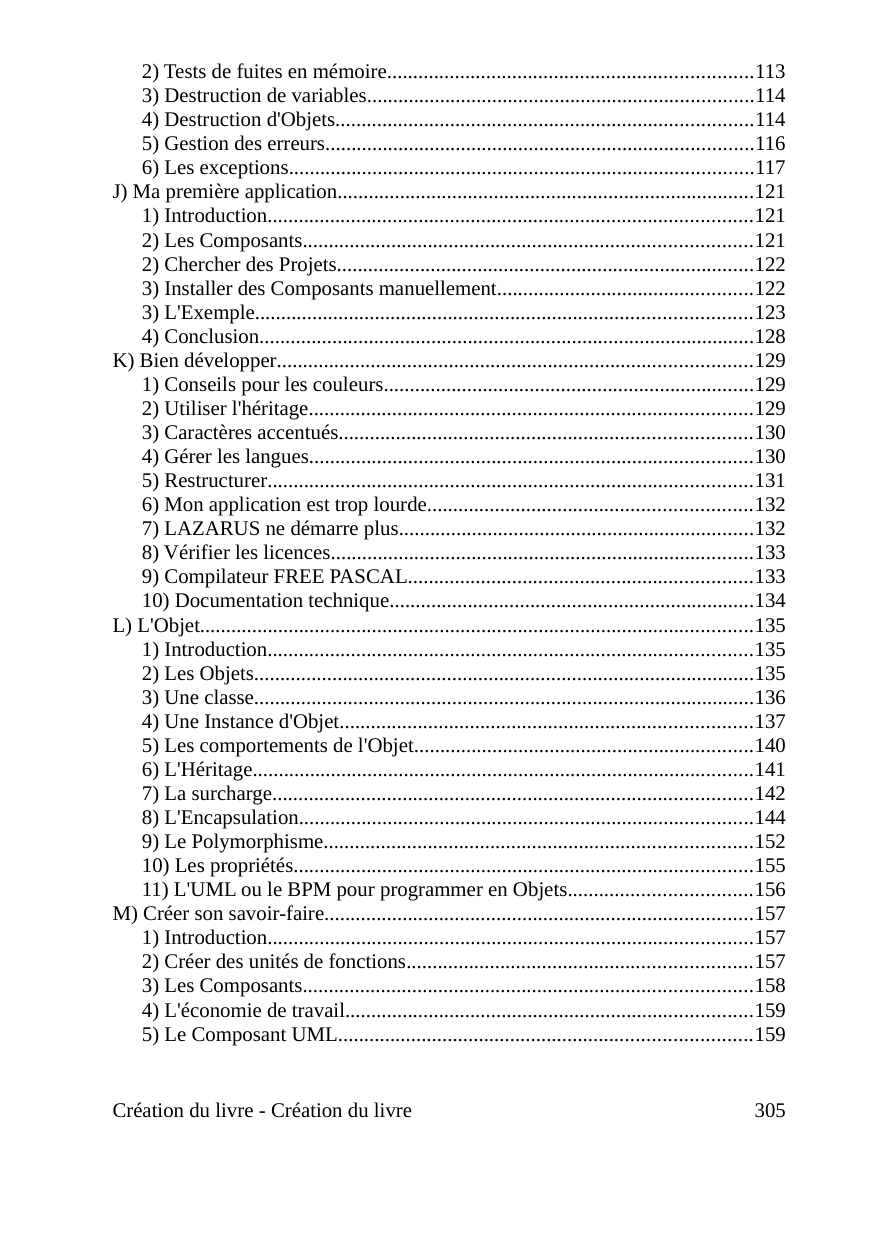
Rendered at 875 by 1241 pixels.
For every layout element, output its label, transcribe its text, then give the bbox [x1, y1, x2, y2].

text L) L'Objet 135 [112, 612, 786, 637]
text 3) Une classe 136 [142, 685, 786, 709]
text 11) L'UML ou le BPM pour programmer en Objets 156 [142, 877, 786, 901]
text 5) Les comportements de l'Objet 140 [142, 733, 786, 757]
text 3) Les Composants 158 [142, 973, 786, 997]
text K) Bien développer 129 [112, 348, 786, 372]
text 10) Les propriétés 155 [142, 853, 786, 877]
text 2) Chercher des Projets 122 [142, 252, 786, 276]
text 3) L'Exemple 123 [142, 300, 786, 324]
text 2) Les Composants 121 [142, 227, 786, 252]
text 5) Le Composant UML 159 [142, 1022, 786, 1046]
text 9) Le Polymorphisme 152 [142, 829, 786, 853]
text M) Créer son savoir-faire 157 [112, 901, 786, 925]
text 2) Tests de fuites en mémoire 113 [142, 59, 786, 83]
text 1) Introduction 135 [142, 637, 786, 661]
text 2) Créer des unités de fonctions 157 [142, 949, 786, 973]
text 1) Conseils pour les couleurs 129 [142, 372, 786, 396]
text 8) L'Encapsulation 144 [142, 805, 786, 829]
text 3) Destruction de variables 114 [142, 83, 786, 107]
text 4) Une Instance d'Objet 137 [142, 709, 786, 733]
text 9) Compilateur FREE PASCAL 133 [142, 564, 786, 588]
text 5) Gestion des erreurs 116 [142, 131, 786, 155]
text 6) Les exceptions 117 [142, 155, 786, 179]
text 6) Mon application est trop lourde 132 [142, 492, 786, 516]
text 6) L'Héritage 141 [142, 757, 786, 781]
text 7) LAZARUS ne démarre plus 132 [142, 516, 786, 540]
text 2) Utiliser l'héritage 129 [142, 396, 786, 420]
text 1) Introduction 157 [142, 925, 786, 949]
text 3) Caractères accentués 130 [142, 420, 786, 444]
text 4) Gérer les langues 130 [142, 444, 786, 468]
text 8) Vérifier les licences 133 [142, 540, 786, 564]
text 1) Introduction 121 [142, 203, 786, 227]
text 4) Conclusion 128 [142, 324, 786, 348]
text 5) Restructurer 131 [142, 468, 786, 492]
text 2) Les Objets 135 [142, 661, 786, 685]
text 4) Destruction d'Objets 114 [142, 107, 786, 131]
text 7) La surcharge 142 [142, 781, 786, 805]
text 4) L'économie de travail 159 [142, 997, 786, 1022]
text 3) Installer des Composants manuellement 122 [142, 276, 786, 300]
text 10) Documentation technique 134 [142, 588, 786, 612]
text J) Ma première application 121 [112, 179, 786, 203]
